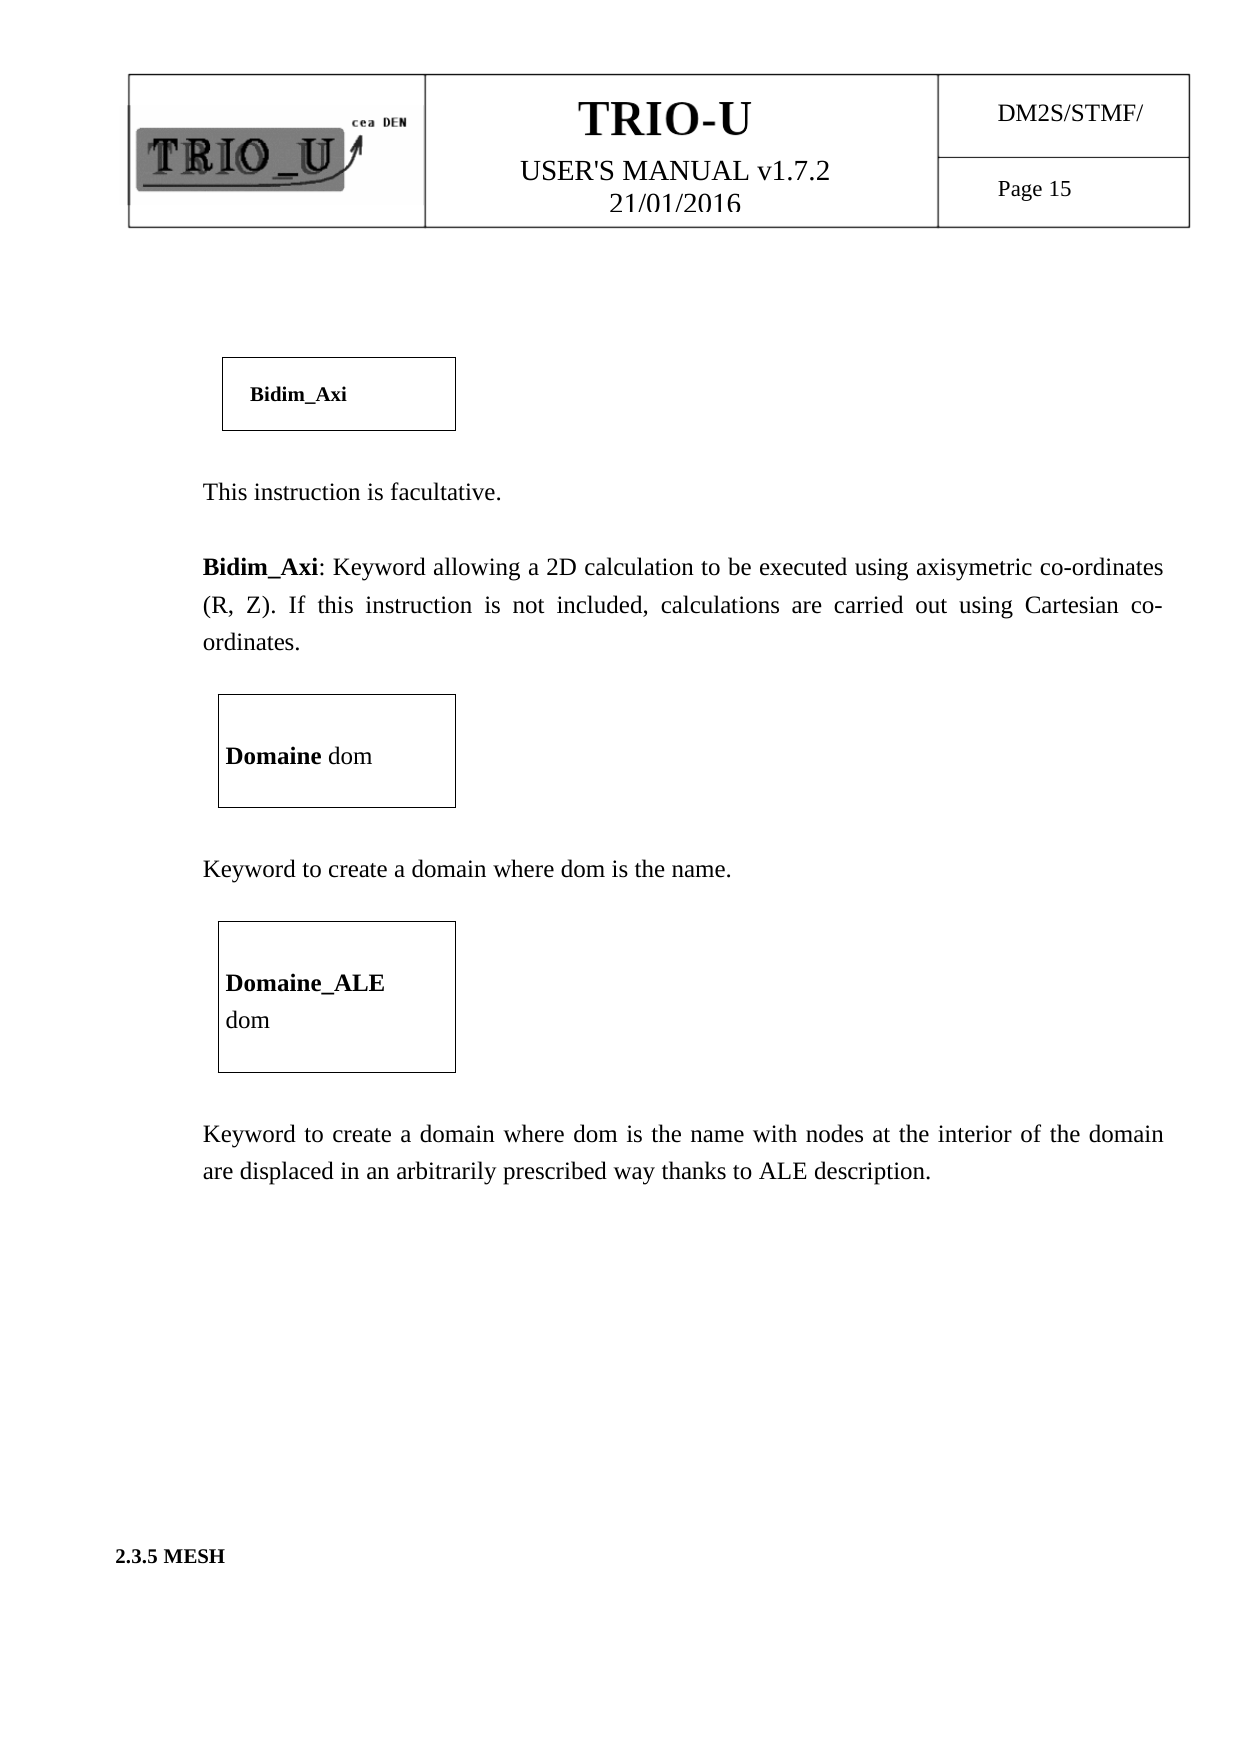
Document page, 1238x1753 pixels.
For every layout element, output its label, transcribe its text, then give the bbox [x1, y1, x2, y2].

text Bidim_Axi: Keyword allowing a 2D calculation to be executed using axisymetric co-ordinates (R, Z). If this instruction is not included, calculations are carried out using Cartesian co-ordinates. [203, 544, 1165, 656]
subtitle MESH [115, 1544, 1164, 1568]
text Keyword to create a domain where dom is the name. [203, 846, 1165, 883]
text Keyword to create a domain where dom is the name with nodes at the interior of the domain are displaced in an arbitrarily prescribed way thanks to ALE description. [203, 1110, 1165, 1185]
table_header Bidim_Axi [223, 358, 455, 430]
table_header Domaine_ALE dom [219, 922, 455, 1072]
table_header Domaine dom [219, 695, 455, 807]
text This instruction is facultative. [203, 469, 1165, 506]
